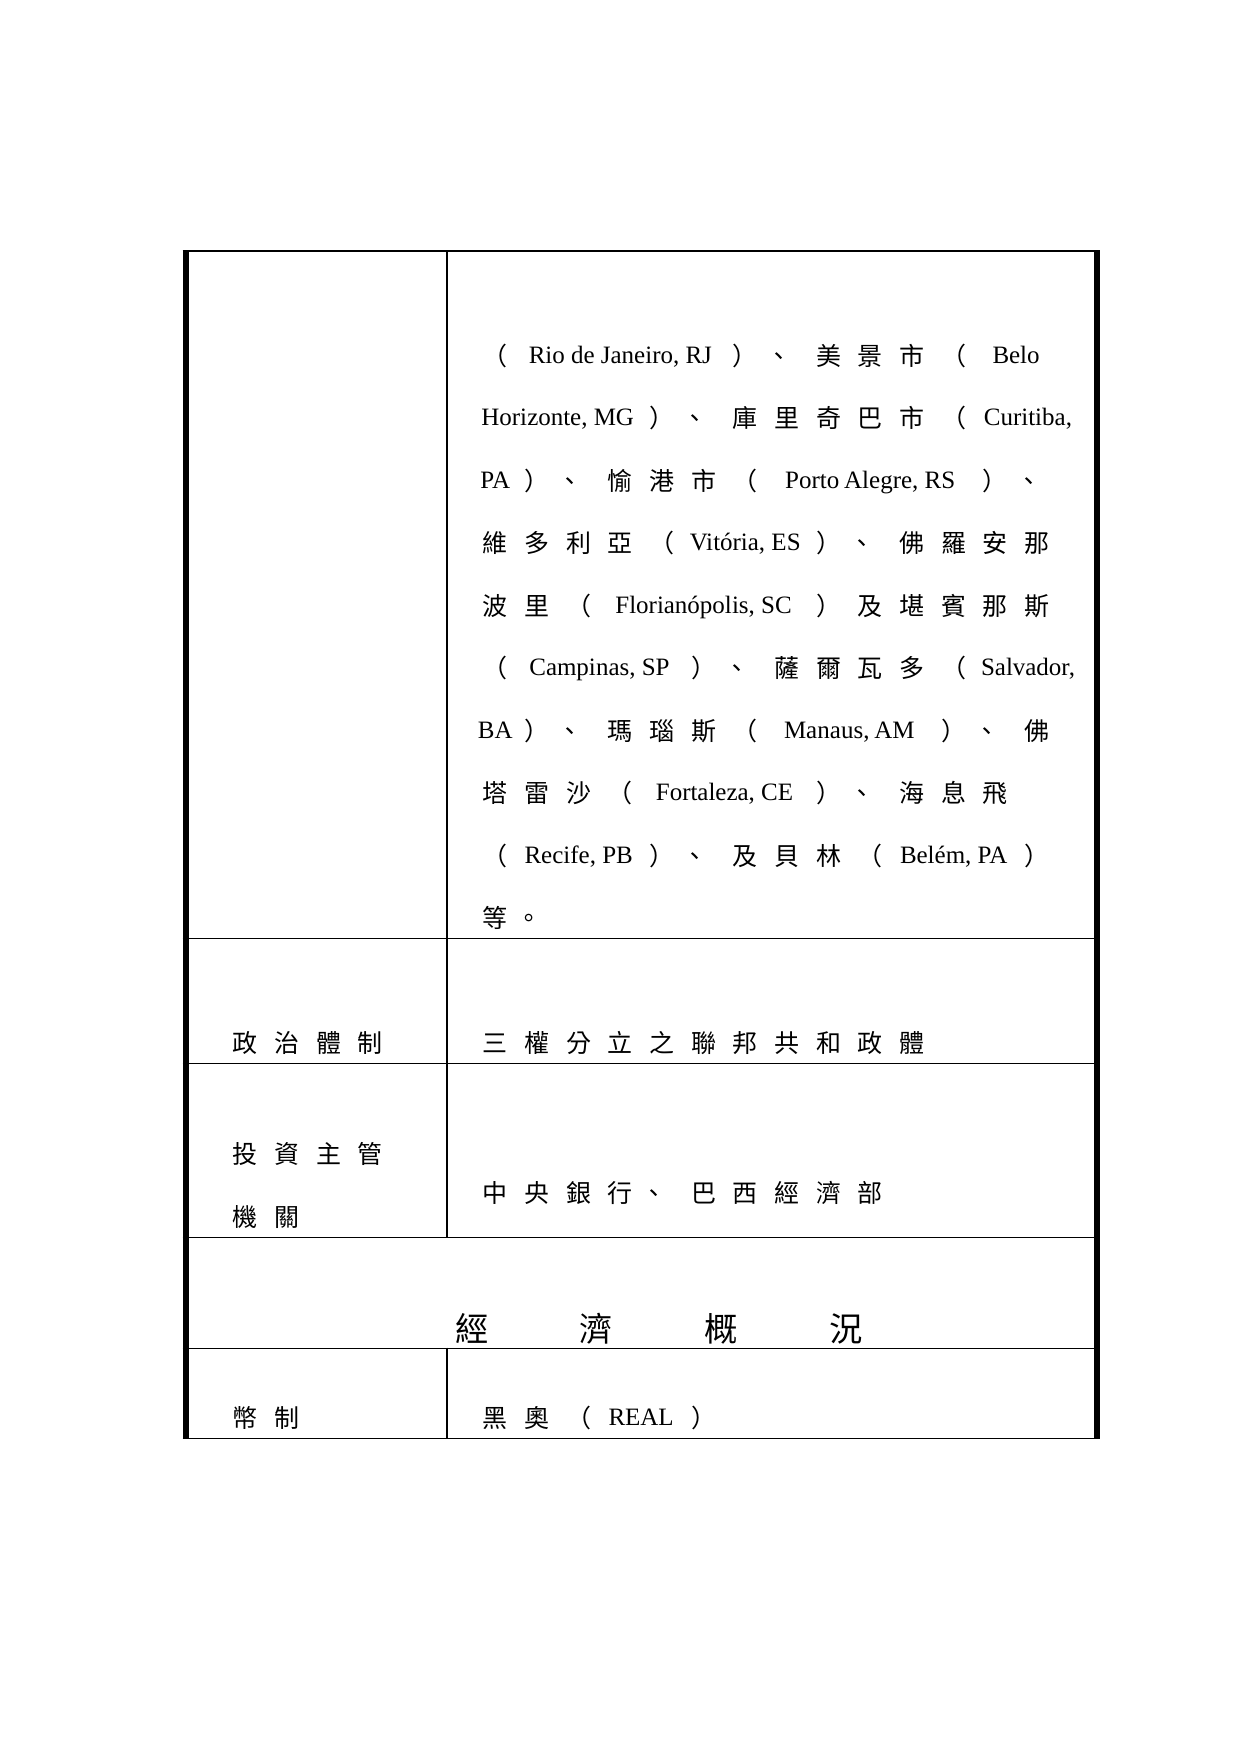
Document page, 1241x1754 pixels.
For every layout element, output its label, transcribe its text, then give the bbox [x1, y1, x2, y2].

table_cell 三權分立之聯邦共和政體 [448, 939, 1094, 1063]
table_cell [189, 252, 446, 938]
table_cell 政治體制 [189, 939, 446, 1063]
table_cell 黑奧（REAL） [448, 1349, 1094, 1438]
table_cell 幣制 [189, 1349, 446, 1438]
table_cell 經 濟 概 況 [189, 1238, 1094, 1347]
table_cell （Rio de Janeiro, RJ）、美景市（Belo Horizonte, MG）、庫里奇巴市（Curitiba, PA）、愉港市（Porto Alegre, RS）、維多利亞（Vitória, ES）、佛羅安那波里（Florianópolis, SC）及堪賓那斯（Campinas, SP）、薩爾瓦多（Salvador, BA）、瑪瑙斯（Manaus, AM）、佛塔雷沙（Fortaleza, CE）、海息飛（Recife, PB）、及貝林（Belém, PA）等。 [448, 252, 1094, 938]
table_cell 投資主管機關 [189, 1064, 446, 1236]
table_cell 中央銀行、巴西經濟部 [448, 1064, 1094, 1236]
